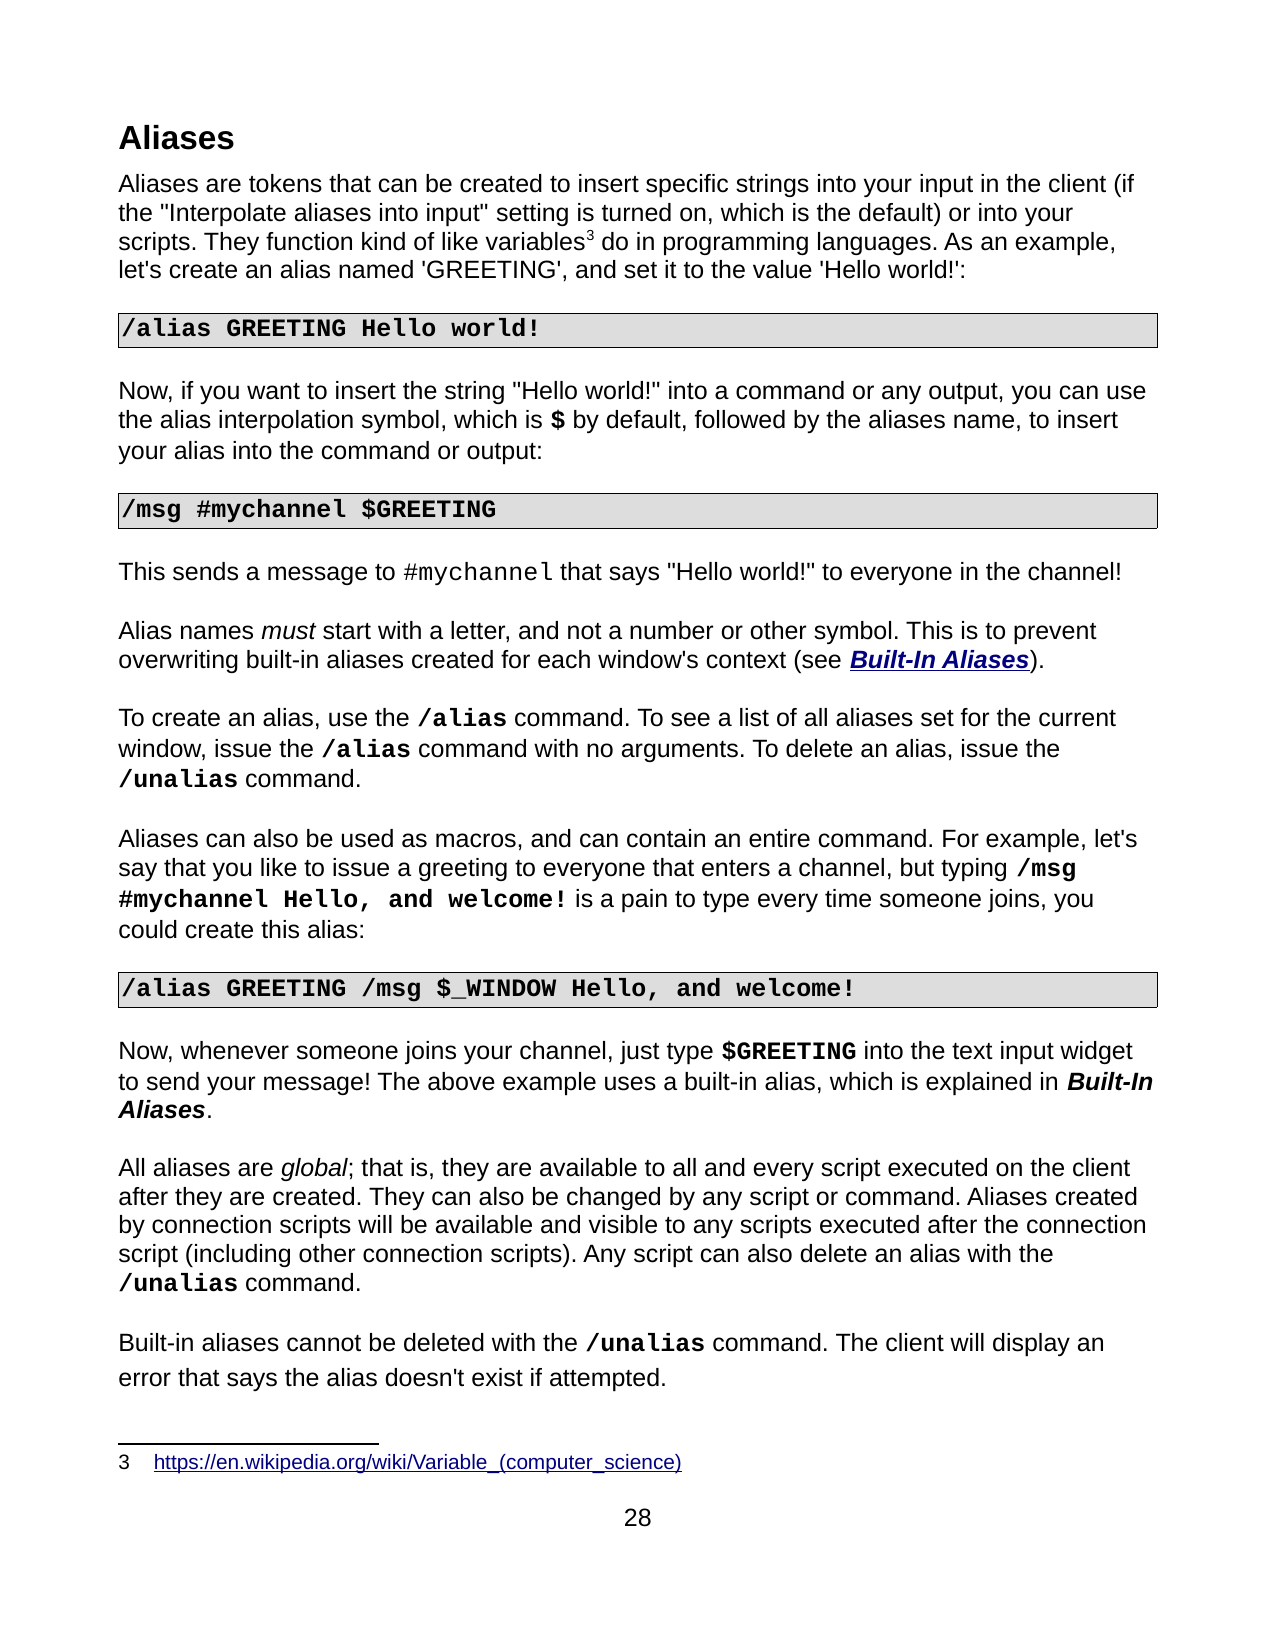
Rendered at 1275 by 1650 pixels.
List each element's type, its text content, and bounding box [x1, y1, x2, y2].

text Aliases can also be used as macros, and can contain an entire command. For example, let's say that you like to issue a greeting to everyone that enters a channel, but typing /msg #mychannel Hello, and welcome! is a pain to type every time someone joins, you could create this alias: [118, 824, 1157, 943]
subtitle Aliases [118, 118, 1157, 157]
text Aliases are tokens that can be created to insert specific strings into your input in the client (if the "Interpolate aliases into input" setting is turned on, which is the default) or into your scripts. They function kind of like variables do in programming languages. As an example, let's create an alias named 'GREETING', and set it to the value 'Hello world!': [118, 169, 1157, 284]
text Now, if you want to insert the string "Hello world!" into a command or any output, you can use the alias interpolation symbol, which is $ by default, followed by the aliases name, to insert your alias into the command or output: [118, 376, 1157, 464]
table_header /alias GREETING Hello world! [119, 314, 1157, 347]
text To create an alias, use the /alias command. To see a list of all aliases set for the current window, issue the /alias command with no arguments. To delete an alias, issue the /unalias command. [118, 703, 1157, 795]
table_header /msg #mychannel $GREETING [119, 494, 1157, 528]
text All aliases are global; that is, they are available to all and every script executed on the client after they are created. They can also be changed by any script or command. Aliases created by connection scripts will be available and visible to any scripts executed after the connection script (including other connection scripts). Any script can also delete an alias with the /unalias command. [118, 1153, 1157, 1299]
text Now, whenever someone joins your channel, just type $GREETING into the text input widget to send your message! The above example uses a built-in alias, which is explained in Built-In Aliases. [118, 1036, 1157, 1124]
text Alias names must start with a letter, and not a number or other symbol. This is to prevent overwriting built-in aliases created for each window's context (see Built-In Aliases). [118, 616, 1157, 674]
text Built-in aliases cannot be deleted with the /unalias command. The client will display an error that says the alias doesn't exist if attempted. [118, 1327, 1157, 1391]
table_header /alias GREETING /msg $_WINDOW Hello, and welcome! [119, 973, 1157, 1007]
text This sends a message to #mychannel that says "Hello world!" to everyone in the channel! [118, 557, 1157, 588]
text https://en.wikipedia.org/wiki/Variable_(computer_science) [118, 1450, 1157, 1474]
